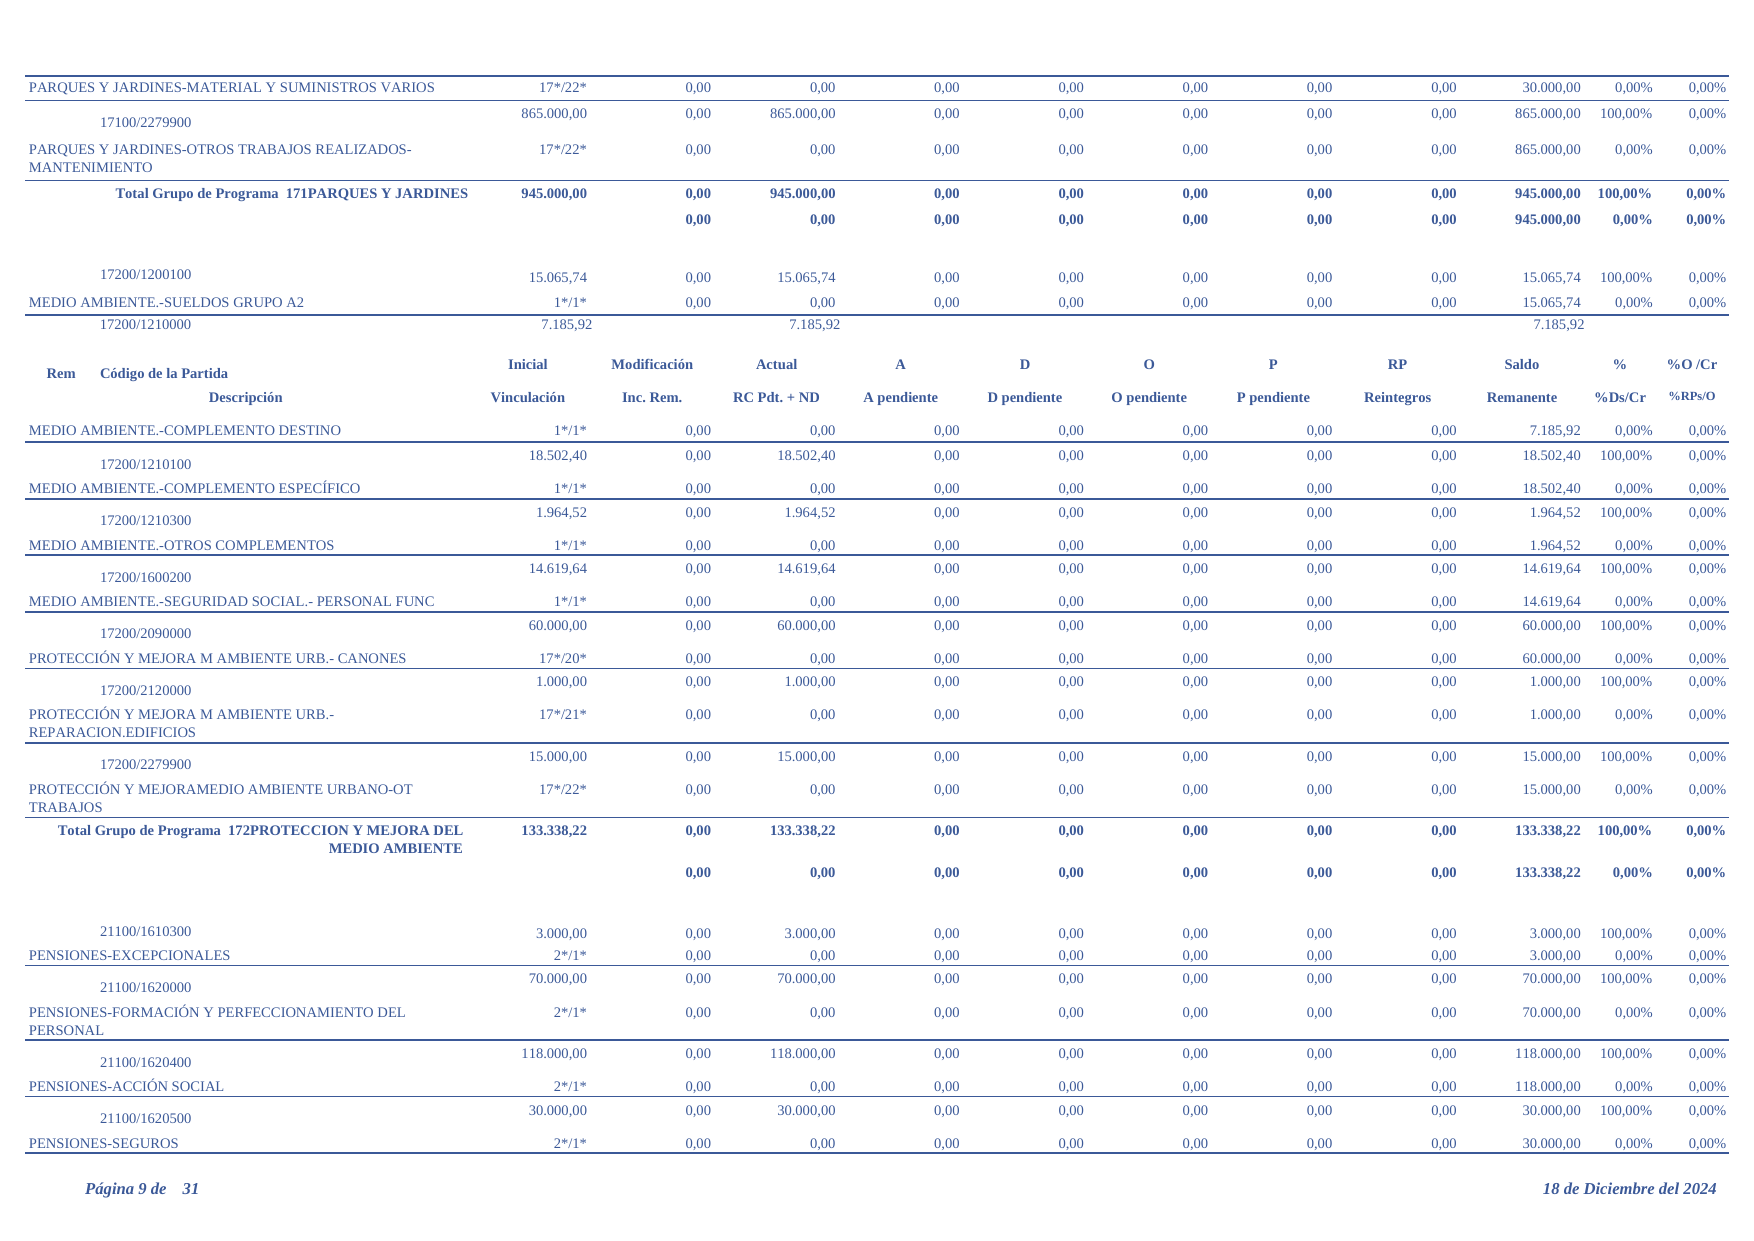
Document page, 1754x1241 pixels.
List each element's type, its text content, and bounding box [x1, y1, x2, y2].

table_cell 0,00 [1111, 137, 1237, 180]
table_cell 0,00 [733, 999, 863, 1039]
table_cell 0,00 [1111, 289, 1237, 314]
table_cell Remanente [1487, 385, 1594, 418]
table_cell PROTECCIÓN Y MEJORA M AMBIENTE URB.- CANONES [25, 646, 490, 667]
table_cell RC Pdt. + ND [733, 385, 863, 418]
table_cell 100,00% [1594, 101, 1666, 137]
table_cell 0,00% [1666, 999, 1729, 1039]
table_cell 0,00% [1666, 1130, 1729, 1152]
table_cell 0,00% [1594, 702, 1666, 742]
table_cell 0,00 [1237, 476, 1364, 498]
table_cell PROTECCIÓN Y MEJORAMEDIO AMBIENTE URBANO-OT TRABAJOS [25, 777, 490, 816]
table_cell 0,00% [1594, 137, 1666, 180]
table_cell D pendiente [987, 385, 1111, 418]
table_cell 0,00% [1666, 589, 1729, 611]
table_cell 0,00 [611, 418, 733, 441]
table_cell PROTECCIÓN Y MEJORA M AMBIENTE URB.-REPARACION.EDIFICIOS [25, 702, 490, 742]
table_cell 0,00 [1364, 289, 1487, 314]
table_cell 0,00% [1666, 1074, 1729, 1096]
table_cell 0,00 [1364, 702, 1487, 742]
table_cell 0,00 [987, 101, 1111, 137]
table_cell 0,00 [733, 589, 863, 611]
table_cell 100,00% [1594, 556, 1666, 589]
table_cell 0,00 [987, 646, 1111, 667]
table_header % [1594, 352, 1666, 385]
table_cell 70.000,00 [490, 966, 611, 999]
table_cell 0,00% [1666, 207, 1729, 248]
table_cell Inc. Rem. [611, 385, 733, 418]
table_cell 0,00 [1111, 646, 1237, 667]
table_cell 21100/1620000 [25, 966, 490, 999]
table_cell 0,00 [1111, 902, 1237, 943]
table_cell PARQUES Y JARDINES-OTROS TRABAJOS REALIZADOS- MANTENIMIENTO [25, 137, 490, 180]
table_cell 15.000,00 [1487, 744, 1594, 777]
table_cell 0,00% [1594, 1130, 1666, 1152]
table_cell 100,00% [1594, 902, 1666, 943]
table_cell 0,00 [1111, 669, 1237, 702]
table_cell 0,00 [1237, 77, 1364, 100]
table_cell 3.000,00 [1487, 902, 1594, 943]
table_header P [1237, 352, 1364, 385]
table_cell P pendiente [1237, 385, 1364, 418]
table_header %O /Cr [1666, 352, 1729, 385]
table_cell 0,00 [611, 818, 733, 860]
table_cell 0,00 [611, 902, 733, 943]
table_cell 0,00 [1237, 966, 1364, 999]
table_cell Reintegros [1364, 385, 1487, 418]
table_cell 0,00 [863, 589, 987, 611]
table_cell 0,00% [1666, 702, 1729, 742]
table_cell 17*/20* [490, 646, 611, 667]
table_cell 0,00 [611, 613, 733, 646]
table_cell 0,00 [987, 702, 1111, 742]
table_cell 0,00 [863, 902, 987, 943]
table_cell 0,00% [1594, 418, 1666, 441]
table_cell 17200/1600200 [25, 556, 490, 589]
table_cell 0,00% [1666, 181, 1729, 207]
table_cell 0,00% [1666, 500, 1729, 532]
table_cell 0,00% [1666, 418, 1729, 441]
table_cell 0,00 [987, 500, 1111, 532]
table_cell 0,00 [987, 777, 1111, 816]
table_cell 0,00% [1594, 207, 1666, 248]
table_cell 0,00 [1237, 702, 1364, 742]
table_cell MEDIO AMBIENTE.-OTROS COMPLEMENTOS [25, 533, 490, 554]
table_cell 1*/1* [490, 476, 611, 498]
table_cell 0,00 [1237, 999, 1364, 1039]
table_cell 133.338,22 [1487, 818, 1594, 860]
table_cell 0,00% [1666, 613, 1729, 646]
table_cell 0,00% [1666, 777, 1729, 816]
table_cell 0,00 [1237, 860, 1364, 902]
table_cell 17*/22* [490, 137, 611, 180]
table_cell [490, 207, 611, 248]
table_cell 0,00 [863, 777, 987, 816]
table_cell 0,00 [611, 1074, 733, 1096]
table_cell 0,00 [1237, 533, 1364, 554]
table_cell 0,00 [611, 999, 733, 1039]
table_cell 0,00 [1237, 1130, 1364, 1152]
table_cell 0,00 [1237, 289, 1364, 314]
table_cell 70.000,00 [733, 966, 863, 999]
table_cell 0,00 [987, 1074, 1111, 1096]
table_cell 0,00 [987, 818, 1111, 860]
table_cell 15.065,74 [733, 248, 863, 289]
table_cell 118.000,00 [733, 1041, 863, 1074]
table_cell 100,00% [1594, 669, 1666, 702]
table_cell 15.065,74 [1487, 248, 1594, 289]
table_cell 0,00 [863, 1074, 987, 1096]
table_cell 18.502,40 [1487, 443, 1594, 476]
table_cell 865.000,00 [1487, 101, 1594, 137]
table_cell 0,00 [1237, 744, 1364, 777]
table_cell 0,00 [1111, 818, 1237, 860]
table_cell 1.964,52 [1487, 533, 1594, 554]
table_header Saldo [1487, 352, 1594, 385]
table_cell PENSIONES-ACCIÓN SOCIAL [25, 1074, 490, 1096]
table_cell 15.065,74 [490, 248, 611, 289]
table_cell 0,00 [863, 702, 987, 742]
table_cell 0,00 [1111, 860, 1237, 902]
table_cell 0,00 [1111, 443, 1237, 476]
table_cell 0,00 [1237, 556, 1364, 589]
table_cell 0,00 [1237, 1097, 1364, 1130]
table_cell Total Grupo de Programa 171PARQUES Y JARDINES [25, 181, 490, 207]
table_cell 865.000,00 [1487, 137, 1594, 180]
table_cell 0,00% [1594, 533, 1666, 554]
table_cell 1.964,52 [1487, 500, 1594, 532]
table_cell 0,00 [1237, 669, 1364, 702]
table_cell 0,00 [987, 613, 1111, 646]
table_cell 0,00 [611, 669, 733, 702]
table_cell 1*/1* [490, 533, 611, 554]
table_cell 1*/1* [490, 289, 611, 314]
table_header Inicial [490, 352, 611, 385]
table_cell 0,00 [1237, 613, 1364, 646]
table_cell 133.338,22 [490, 818, 611, 860]
table_cell 0,00 [1364, 860, 1487, 902]
table_cell 0,00% [1666, 1097, 1729, 1130]
table_cell 0,00 [611, 589, 733, 611]
table_cell 0,00 [1111, 418, 1237, 441]
table_cell 945.000,00 [733, 181, 863, 207]
table_cell 0,00% [1594, 289, 1666, 314]
table_cell 1.964,52 [490, 500, 611, 532]
table_cell 0,00 [863, 181, 987, 207]
table_cell 0,00 [1364, 207, 1487, 248]
table_cell 0,00 [1364, 589, 1487, 611]
table_cell 0,00 [733, 533, 863, 554]
table_cell 0,00 [611, 702, 733, 742]
table_cell 0,00 [733, 1130, 863, 1152]
table_cell 0,00 [611, 1130, 733, 1152]
table_cell 118.000,00 [1487, 1074, 1594, 1096]
table_cell 0,00 [1237, 818, 1364, 860]
table_cell 0,00 [1237, 248, 1364, 289]
table_cell PENSIONES-FORMACIÓN Y PERFECCIONAMIENTO DEL PERSONAL [25, 999, 490, 1039]
table_cell 0,00 [1111, 744, 1237, 777]
table_cell 0,00 [1111, 500, 1237, 532]
table_cell 17200/1210300 [25, 500, 490, 532]
table_cell 0,00 [1111, 966, 1237, 999]
table_cell 0,00 [611, 777, 733, 816]
table_cell 0,00 [987, 1130, 1111, 1152]
table_cell 18.502,40 [1487, 476, 1594, 498]
table_cell 15.000,00 [1487, 777, 1594, 816]
table_cell %Ds/Cr [1594, 385, 1666, 418]
table_cell 1.000,00 [490, 669, 611, 702]
table_cell 7.185,92 [1487, 418, 1594, 441]
table_cell 118.000,00 [490, 1041, 611, 1074]
table_cell 0,00 [1364, 77, 1487, 100]
table_cell 0,00 [611, 1041, 733, 1074]
table_cell 0,00 [1364, 556, 1487, 589]
table_cell 0,00 [1364, 1041, 1487, 1074]
table_cell 0,00% [1594, 646, 1666, 667]
table_cell 17*/22* [490, 777, 611, 816]
table_header A [863, 352, 987, 385]
table_cell 0,00% [1594, 999, 1666, 1039]
table_cell 0,00 [987, 137, 1111, 180]
table_cell 0,00% [1666, 556, 1729, 589]
table_cell 0,00% [1666, 101, 1729, 137]
table_cell 0,00 [1111, 556, 1237, 589]
table_cell 0,00 [863, 443, 987, 476]
table_cell 0,00 [611, 744, 733, 777]
table_cell PENSIONES-SEGUROS [25, 1130, 490, 1152]
table_cell 0,00% [1666, 137, 1729, 180]
table_cell 0,00% [1666, 77, 1729, 100]
table_cell 0,00 [1111, 702, 1237, 742]
table_cell 0,00 [733, 860, 863, 902]
table_cell 14.619,64 [1487, 556, 1594, 589]
table_cell 0,00 [863, 613, 987, 646]
table_cell 0,00 [987, 999, 1111, 1039]
table_cell 0,00 [1364, 137, 1487, 180]
table_cell 0,00 [863, 744, 987, 777]
table_cell [25, 207, 490, 248]
table_header RP [1364, 352, 1487, 385]
table_cell 0,00 [1237, 902, 1364, 943]
table_cell 17200/1200100 [25, 248, 490, 289]
table_cell 0,00 [1237, 207, 1364, 248]
table_cell 0,00 [1237, 589, 1364, 611]
table_cell 133.338,22 [733, 818, 863, 860]
table_cell 0,00 [1111, 181, 1237, 207]
table_cell 0,00% [1594, 476, 1666, 498]
table_cell 0,00 [611, 500, 733, 532]
table_cell 0,00 [1111, 999, 1237, 1039]
table_cell 0,00 [863, 533, 987, 554]
table_cell 0,00 [1364, 476, 1487, 498]
table_cell 1*/1* [490, 418, 611, 441]
table_cell 0,00 [863, 999, 987, 1039]
table_cell 100,00% [1594, 1041, 1666, 1074]
table_cell 0,00 [611, 1097, 733, 1130]
table_cell 100,00% [1594, 443, 1666, 476]
table_cell 0,00 [987, 418, 1111, 441]
table_cell 0,00 [1111, 248, 1237, 289]
table_cell 17*/22* [490, 77, 611, 100]
table_cell 0,00 [1111, 1097, 1237, 1130]
table_cell 0,00% [1666, 818, 1729, 860]
table_cell 0,00% [1666, 966, 1729, 999]
table_cell 0,00% [1666, 943, 1729, 965]
table_cell 0,00 [733, 646, 863, 667]
table_cell 60.000,00 [1487, 646, 1594, 667]
table_cell 0,00% [1594, 860, 1666, 902]
table_cell 0,00 [733, 476, 863, 498]
table_cell 0,00 [733, 777, 863, 816]
table_cell 0,00 [611, 646, 733, 667]
table_cell 0,00 [1364, 744, 1487, 777]
table_cell 0,00 [611, 137, 733, 180]
table_cell 945.000,00 [1487, 181, 1594, 207]
table_cell 0,00 [1111, 101, 1237, 137]
table_cell 0,00 [611, 207, 733, 248]
table_cell 21100/1620400 [25, 1041, 490, 1074]
table_cell 0,00 [1364, 646, 1487, 667]
table_cell 14.619,64 [490, 556, 611, 589]
table_cell Descripción [25, 385, 490, 418]
table_cell 0,00 [1364, 999, 1487, 1039]
table_cell 0,00 [987, 1041, 1111, 1074]
table_cell 0,00 [1364, 418, 1487, 441]
table_cell 0,00 [1364, 181, 1487, 207]
table_header Rem Código de la Partida [25, 352, 490, 385]
table_cell 865.000,00 [733, 101, 863, 137]
table_cell 15.065,74 [1487, 289, 1594, 314]
table_cell 15.000,00 [490, 744, 611, 777]
table_cell [25, 860, 490, 902]
table_cell 0,00 [611, 860, 733, 902]
table_cell 0,00 [1237, 777, 1364, 816]
table_cell [490, 860, 611, 902]
table_cell 0,00 [733, 77, 863, 100]
table_cell 0,00 [1237, 443, 1364, 476]
table_cell 0,00 [1237, 137, 1364, 180]
table_cell PARQUES Y JARDINES-MATERIAL Y SUMINISTROS VARIOS [25, 77, 490, 100]
table_cell 0,00 [733, 289, 863, 314]
table_cell 0,00 [1364, 669, 1487, 702]
table_cell 0,00 [1111, 777, 1237, 816]
table_cell 0,00 [611, 101, 733, 137]
table_cell 0,00 [1364, 1074, 1487, 1096]
table_cell 17200/2279900 [25, 744, 490, 777]
table_cell 0,00 [863, 137, 987, 180]
table_cell 0,00 [863, 289, 987, 314]
table_cell 0,00 [1364, 248, 1487, 289]
table_cell 100,00% [1594, 613, 1666, 646]
table_cell 1.000,00 [1487, 669, 1594, 702]
table_cell 0,00% [1666, 443, 1729, 476]
table_cell 0,00 [611, 181, 733, 207]
table_cell 0,00 [987, 476, 1111, 498]
table_cell 0,00 [1111, 77, 1237, 100]
table_cell 17*/21* [490, 702, 611, 742]
table_cell 0,00 [987, 860, 1111, 902]
table_cell 0,00 [863, 418, 987, 441]
table_cell 0,00 [863, 943, 987, 965]
table_cell 0,00% [1666, 669, 1729, 702]
table_cell 0,00 [987, 181, 1111, 207]
table_cell 100,00% [1594, 248, 1666, 289]
table_cell 0,00 [1364, 966, 1487, 999]
table_cell 0,00 [987, 248, 1111, 289]
table_cell 0,00% [1594, 589, 1666, 611]
table_cell 0,00 [733, 137, 863, 180]
table_cell 100,00% [1594, 966, 1666, 999]
table_cell 0,00 [733, 702, 863, 742]
table_cell 100,00% [1594, 181, 1666, 207]
table_cell 0,00 [611, 443, 733, 476]
table_cell 0,00 [987, 77, 1111, 100]
table_cell 1.964,52 [733, 500, 863, 532]
table_cell 70.000,00 [1487, 966, 1594, 999]
table_cell 0,00 [863, 101, 987, 137]
table_cell 0,00 [863, 818, 987, 860]
table_cell 0,00 [863, 966, 987, 999]
table_cell 3.000,00 [490, 902, 611, 943]
table_cell 945.000,00 [1487, 207, 1594, 248]
table_cell 2*/1* [490, 1130, 611, 1152]
table_cell 0,00 [1111, 207, 1237, 248]
table_cell 15.000,00 [733, 744, 863, 777]
table_cell 30.000,00 [1487, 1097, 1594, 1130]
table_cell 30.000,00 [733, 1097, 863, 1130]
table_cell 0,00% [1666, 289, 1729, 314]
table_cell 2*/1* [490, 999, 611, 1039]
table_cell A pendiente [863, 385, 987, 418]
table_cell 118.000,00 [1487, 1041, 1594, 1074]
table_cell 0,00 [1364, 818, 1487, 860]
table_cell 0,00 [987, 902, 1111, 943]
table_cell 30.000,00 [1487, 77, 1594, 100]
table_cell PENSIONES-EXCEPCIONALES [25, 943, 490, 965]
table_cell 0,00 [611, 943, 733, 965]
table_cell 1.000,00 [1487, 702, 1594, 742]
table_cell 3.000,00 [733, 902, 863, 943]
table_cell 0,00 [987, 1097, 1111, 1130]
table_cell 0,00 [863, 248, 987, 289]
table_cell Total Grupo de Programa 172PROTECCION Y MEJORA DEL MEDIO AMBIENTE [25, 818, 490, 860]
table_cell 2*/1* [490, 943, 611, 965]
table_cell 0,00 [733, 1074, 863, 1096]
table_cell O pendiente [1111, 385, 1237, 418]
table_cell 0,00 [1364, 777, 1487, 816]
table_cell 1*/1* [490, 589, 611, 611]
table_cell 0,00 [1237, 943, 1364, 965]
table_cell 0,00% [1666, 533, 1729, 554]
table_cell 0,00 [987, 589, 1111, 611]
table_cell 0,00 [1237, 1074, 1364, 1096]
table_cell 0,00 [1111, 1130, 1237, 1152]
table_cell 0,00 [863, 1097, 987, 1130]
table_cell 0,00 [1111, 1074, 1237, 1096]
table_cell 14.619,64 [733, 556, 863, 589]
table_cell 0,00 [863, 669, 987, 702]
table_cell 30.000,00 [1487, 1130, 1594, 1152]
table_cell 0,00 [611, 476, 733, 498]
table_cell 1.000,00 [733, 669, 863, 702]
table_cell 0,00 [1364, 1097, 1487, 1130]
table_cell 0,00 [1111, 613, 1237, 646]
table_cell MEDIO AMBIENTE.-SUELDOS GRUPO A2 [25, 289, 490, 314]
table_cell 0,00 [1237, 418, 1364, 441]
table_cell 0,00 [863, 556, 987, 589]
table_cell MEDIO AMBIENTE.-SEGURIDAD SOCIAL.- PERSONAL FUNC [25, 589, 490, 611]
table_cell 0,00 [987, 289, 1111, 314]
table_cell 945.000,00 [490, 181, 611, 207]
table_cell 0,00 [1237, 1041, 1364, 1074]
table_cell 60.000,00 [733, 613, 863, 646]
table_cell 0,00 [863, 500, 987, 532]
table_cell 0,00 [1364, 500, 1487, 532]
table_cell 0,00% [1666, 476, 1729, 498]
table_cell 0,00 [1111, 943, 1237, 965]
table_cell 18.502,40 [490, 443, 611, 476]
table_cell 0,00 [611, 556, 733, 589]
table_cell Vinculación [490, 385, 611, 418]
table_cell 0,00 [863, 646, 987, 667]
table_cell 17100/2279900 [25, 101, 490, 137]
table_cell 0,00 [611, 248, 733, 289]
table_cell 0,00 [987, 744, 1111, 777]
table_cell 0,00 [1237, 500, 1364, 532]
table_cell 0,00% [1666, 248, 1729, 289]
table_cell %RPs/O [1666, 385, 1729, 418]
table_cell 0,00 [1364, 902, 1487, 943]
table_cell 100,00% [1594, 500, 1666, 532]
text 17200/1210000 7.185,92 7.185,92 7.185,92 [99, 316, 1586, 332]
table_header Actual [733, 352, 863, 385]
table_cell 0,00 [611, 966, 733, 999]
table_cell 0,00 [863, 1130, 987, 1152]
table_cell 2*/1* [490, 1074, 611, 1096]
table_cell 14.619,64 [1487, 589, 1594, 611]
table_cell MEDIO AMBIENTE.-COMPLEMENTO DESTINO [25, 418, 490, 441]
table_cell 30.000,00 [490, 1097, 611, 1130]
table_cell 100,00% [1594, 1097, 1666, 1130]
table_cell 0,00 [733, 207, 863, 248]
table_cell 17200/2090000 [25, 613, 490, 646]
table_cell 0,00 [1364, 943, 1487, 965]
table_cell 0,00 [1237, 181, 1364, 207]
table_cell 0,00 [1364, 1130, 1487, 1152]
table_cell 21100/1620500 [25, 1097, 490, 1130]
table_cell 0,00 [1111, 1041, 1237, 1074]
table_cell 0,00 [1364, 443, 1487, 476]
table_cell 18.502,40 [733, 443, 863, 476]
table_cell 0,00 [863, 207, 987, 248]
table_cell 0,00 [1364, 533, 1487, 554]
table_cell 70.000,00 [1487, 999, 1594, 1039]
table_cell 21100/1610300 [25, 902, 490, 943]
table_cell 0,00 [733, 943, 863, 965]
table_cell 0,00 [611, 289, 733, 314]
table_cell 0,00 [987, 556, 1111, 589]
table_cell MEDIO AMBIENTE.-COMPLEMENTO ESPECÍFICO [25, 476, 490, 498]
table_cell 0,00% [1594, 1074, 1666, 1096]
table_cell 133.338,22 [1487, 860, 1594, 902]
table_cell 0,00 [987, 533, 1111, 554]
table_cell 0,00% [1594, 943, 1666, 965]
table_cell 0,00 [1111, 589, 1237, 611]
table_header D [987, 352, 1111, 385]
table_cell 0,00 [987, 669, 1111, 702]
table_cell 0,00% [1666, 1041, 1729, 1074]
table_cell 0,00 [1111, 533, 1237, 554]
table_cell 100,00% [1594, 818, 1666, 860]
table_cell 60.000,00 [490, 613, 611, 646]
table_cell 0,00 [611, 77, 733, 100]
table_cell 0,00% [1666, 646, 1729, 667]
table_cell 0,00% [1594, 77, 1666, 100]
table_cell 0,00% [1666, 860, 1729, 902]
table_cell 0,00 [987, 943, 1111, 965]
table_cell 0,00 [863, 860, 987, 902]
table_cell 0,00 [987, 966, 1111, 999]
table_cell 17200/2120000 [25, 669, 490, 702]
table_cell 865.000,00 [490, 101, 611, 137]
table_header O [1111, 352, 1237, 385]
table_header Modificación [611, 352, 733, 385]
table_cell 0,00% [1666, 902, 1729, 943]
table_cell 0,00 [1364, 101, 1487, 137]
table_cell 0,00 [987, 207, 1111, 248]
table_cell 0,00 [863, 1041, 987, 1074]
table_cell 0,00% [1666, 744, 1729, 777]
table_cell 17200/1210100 [25, 443, 490, 476]
table_cell 60.000,00 [1487, 613, 1594, 646]
table_cell 0,00 [863, 476, 987, 498]
table_cell 0,00 [987, 443, 1111, 476]
table_cell 0,00 [1237, 646, 1364, 667]
table_cell 0,00 [1364, 613, 1487, 646]
table_cell 0,00% [1594, 777, 1666, 816]
table_cell 0,00 [733, 418, 863, 441]
table_cell 3.000,00 [1487, 943, 1594, 965]
table_cell 0,00 [1237, 101, 1364, 137]
table_cell 0,00 [611, 533, 733, 554]
table_cell 0,00 [1111, 476, 1237, 498]
table_cell 100,00% [1594, 744, 1666, 777]
table_cell 0,00 [863, 77, 987, 100]
